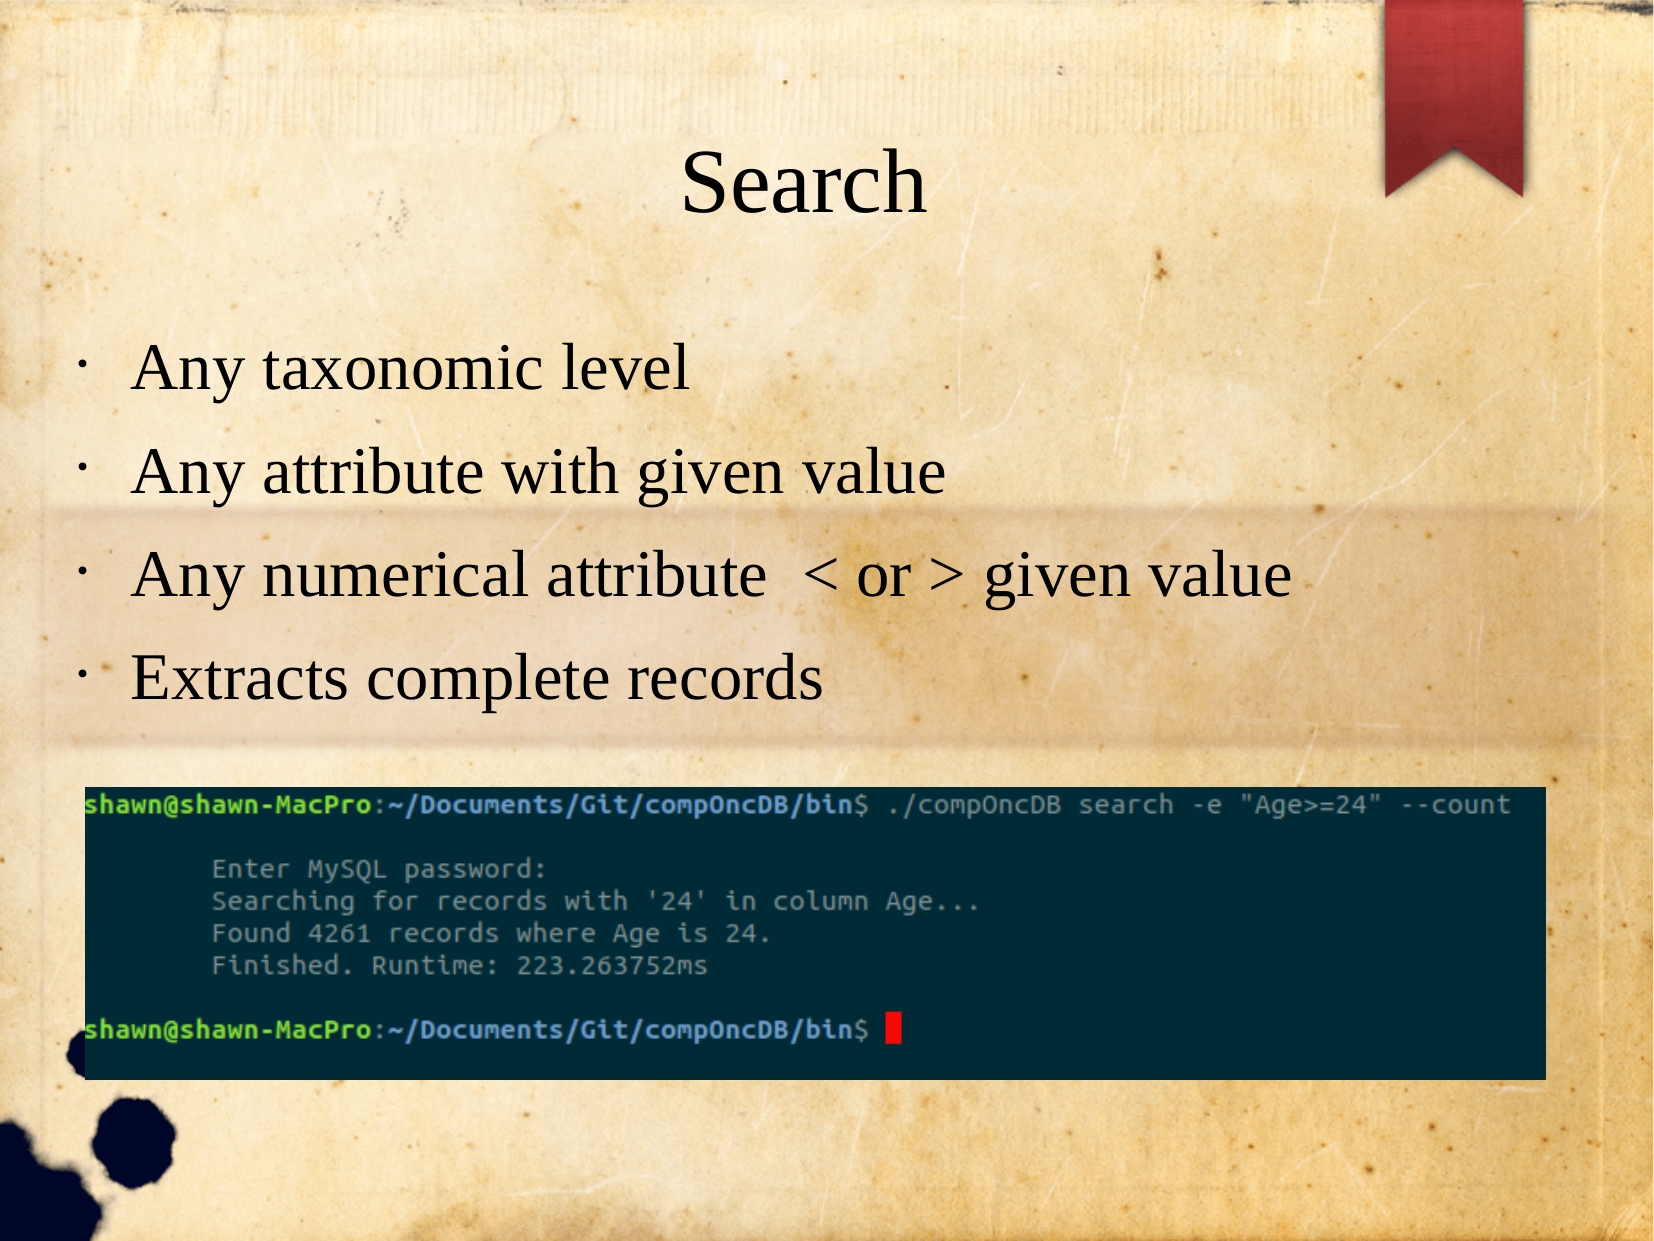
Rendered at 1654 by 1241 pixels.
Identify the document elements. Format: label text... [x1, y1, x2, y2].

title Search [60, 77, 1549, 286]
picture [0, 0, 1654, 1241]
list Any taxonomic level Any attribute with given value Any numerical attribute < or > given value Extracts complete records [60, 330, 1539, 766]
